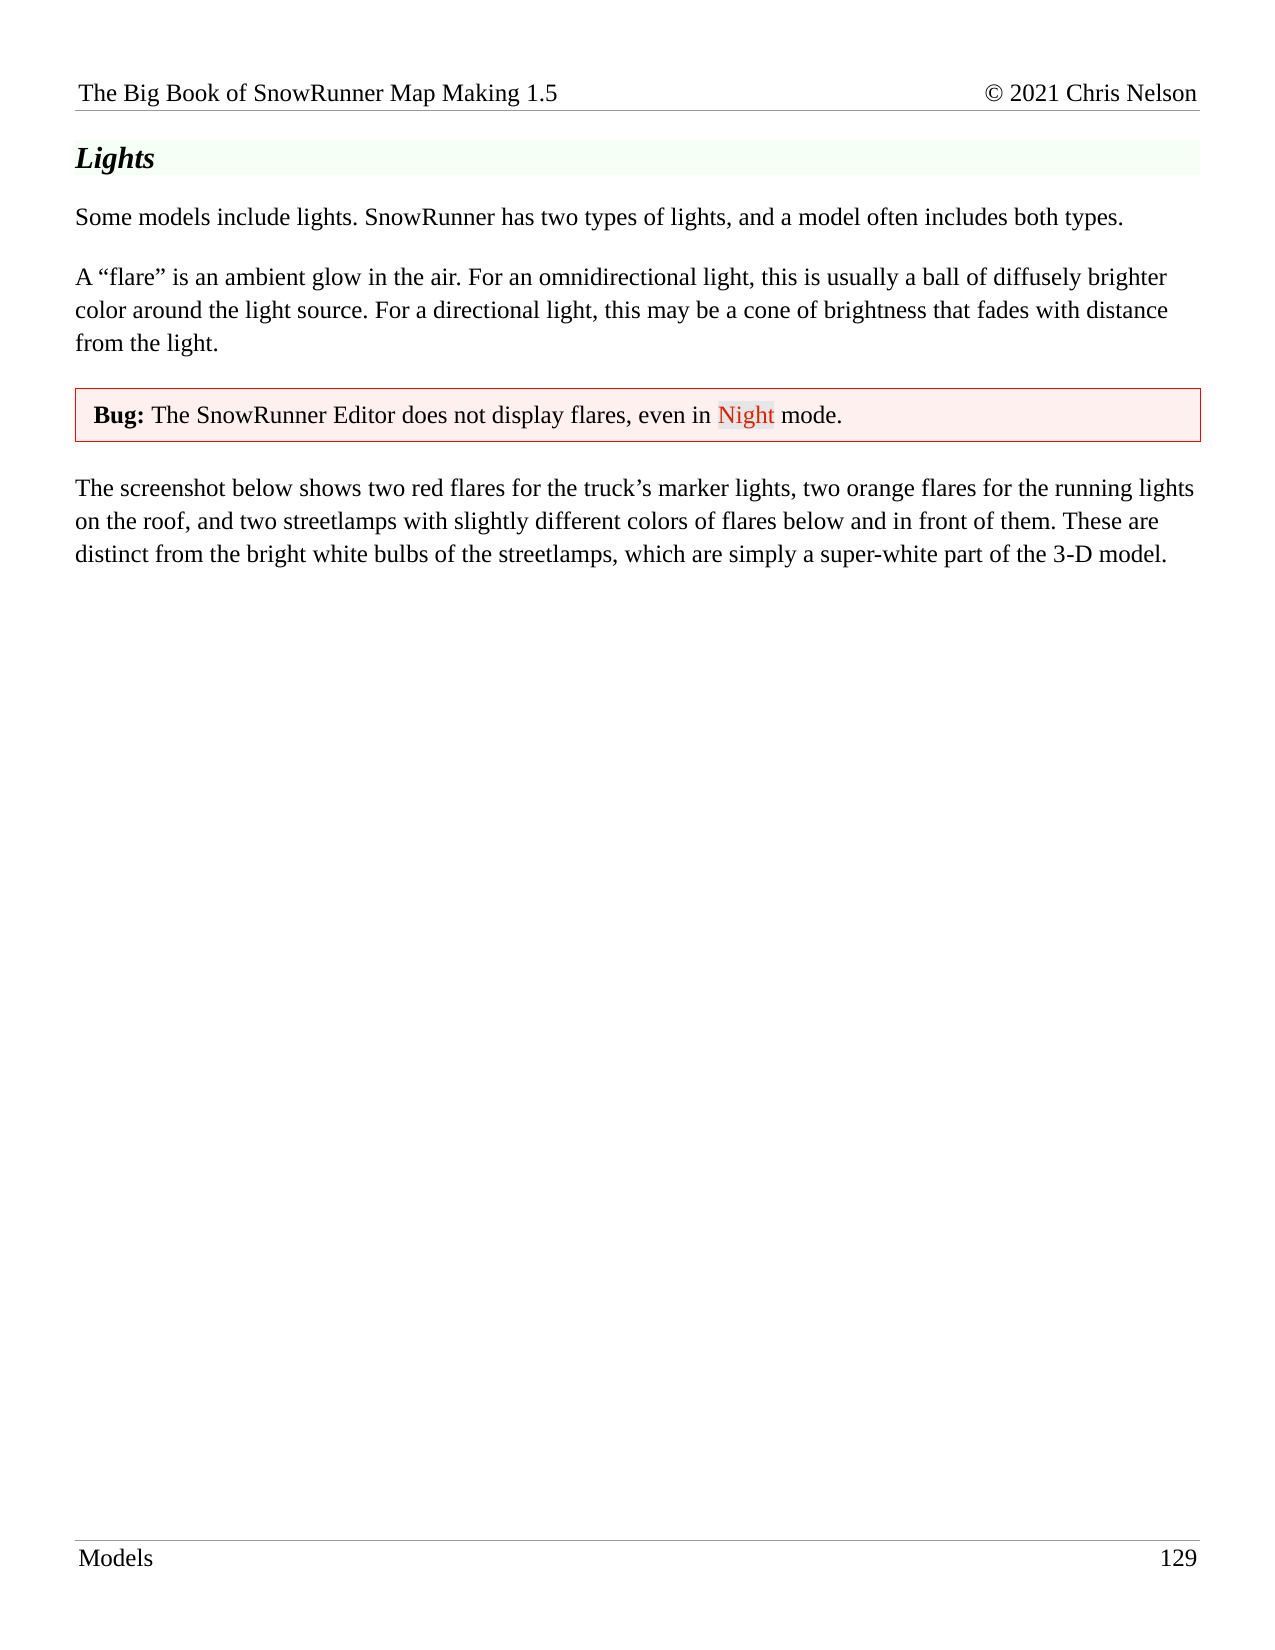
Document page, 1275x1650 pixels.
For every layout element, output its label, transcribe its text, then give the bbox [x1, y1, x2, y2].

subtitle Lights [75, 140, 1200, 175]
text The screenshot below shows two red flares for the truck’s marker lights, two orange flares for the running lights on the roof, and two streetlamps with slightly different colors of flares below and in front of them. These are distinct from the bright white bulbs of the streetlamps, which are simply a super-white part of the 3‑D model. [75, 473, 1200, 568]
text A “flare” is an ambient glow in the air. For an omnidirectional light, this is usually a ball of diffusely brighter color around the light source. For a directional light, this may be a cone of brightness that fades with distance from the light. [75, 262, 1200, 357]
list The SnowRunner Editor does not display flares, even in Night mode. [76, 389, 1200, 441]
text Some models include lights. SnowRunner has two types of lights, and a model often includes both types. [75, 202, 1200, 231]
